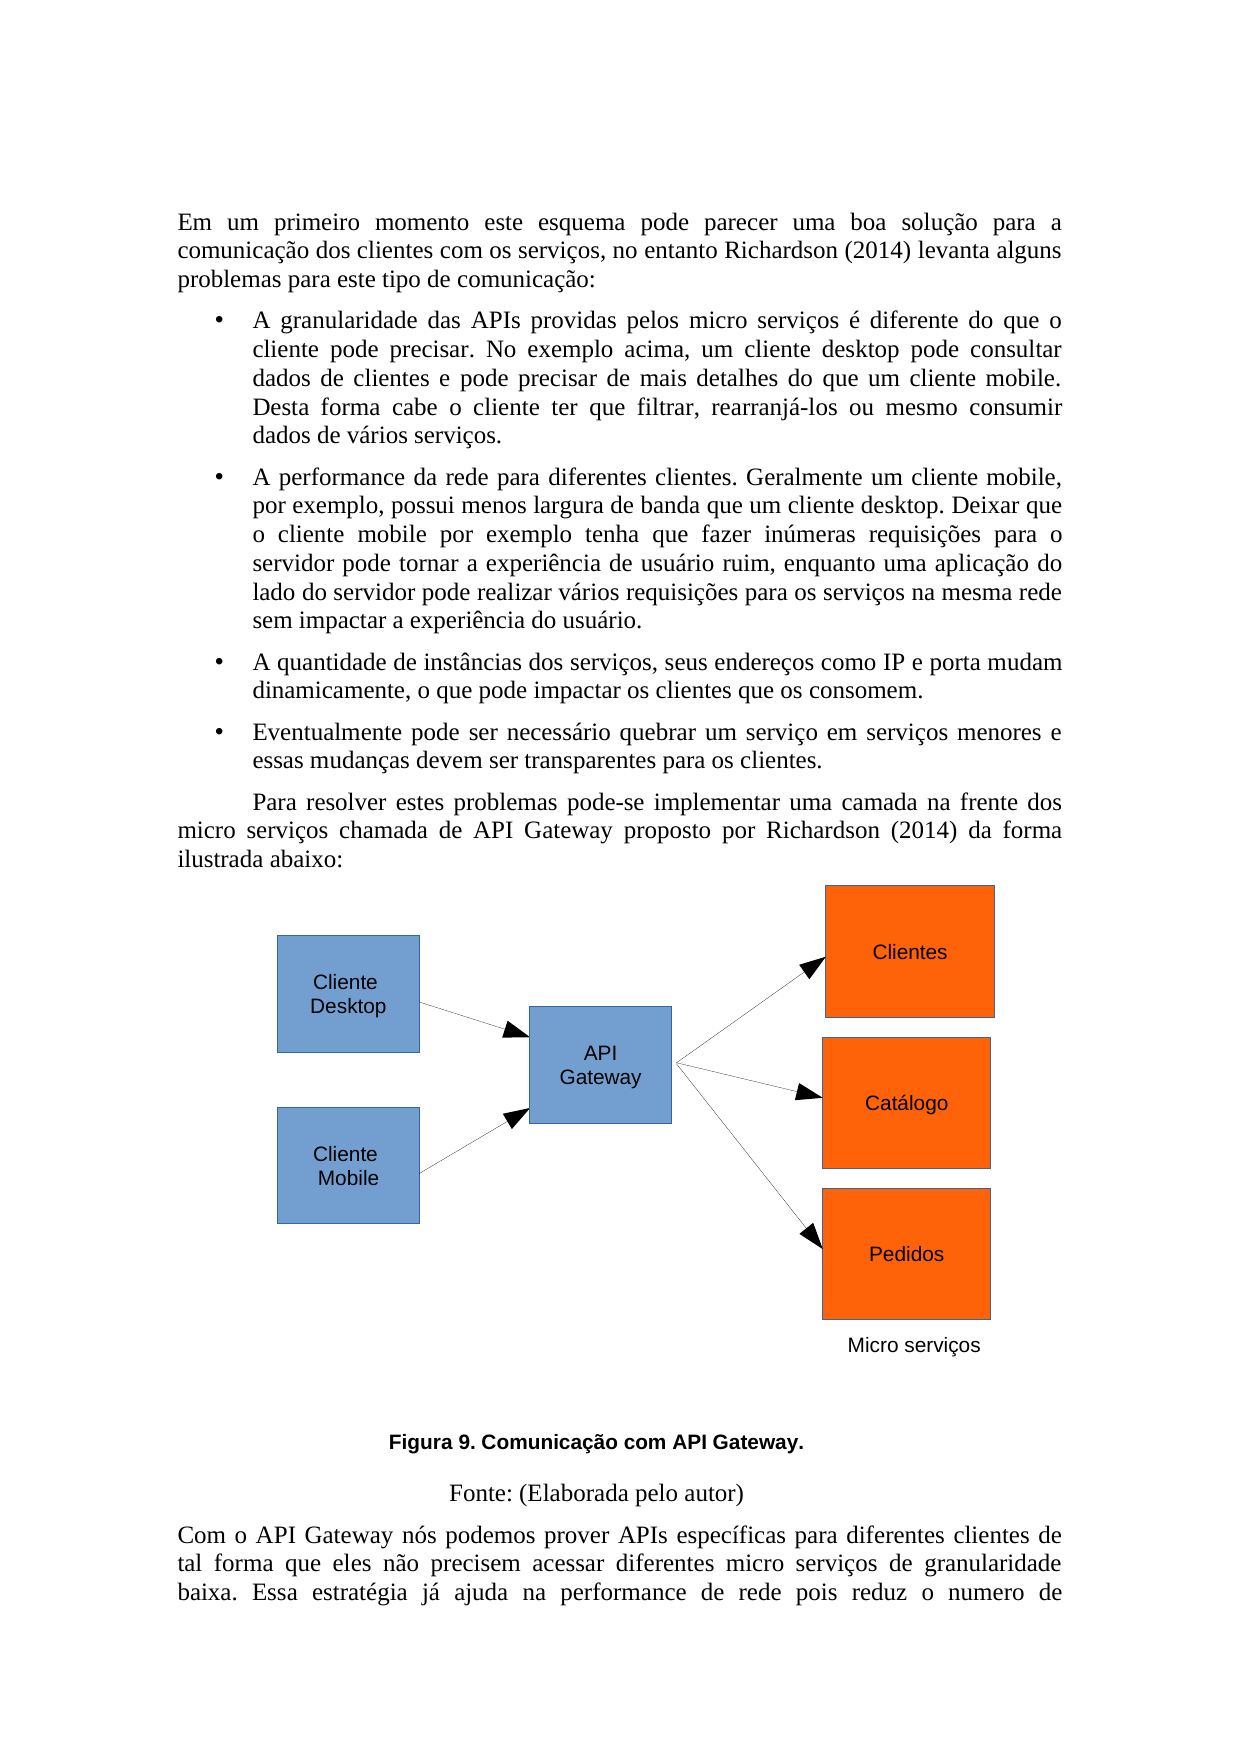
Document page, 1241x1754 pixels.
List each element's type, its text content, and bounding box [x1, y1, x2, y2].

text Figura 9. Comunicação com API Gateway. [177, 1429, 1016, 1453]
list A performance da rede para diferentes clientes. Geralmente um cliente mobile, por exemplo, possui menos largura de banda que um cliente desktop. Deixar que o cliente mobile por exemplo tenha que fazer inúmeras requisições para o servidor pode tornar a experiência de usuário ruim, enquanto uma aplicação do lado do servidor pode realizar vários requisições para os serviços na mesma rede sem impactar a experiência do usuário. [215, 462, 1063, 634]
text Com o API Gateway nós podemos prover APIs específicas para diferentes clientes de tal forma que eles não precisem acessar diferentes micro serviços de granularidade baixa. Essa estratégia já ajuda na performance de rede pois reduz o numero de [177, 1520, 1063, 1606]
list Eventualmente pode ser necessário quebrar um serviço em serviços menores e essas mudanças devem ser transparentes para os clientes. [215, 717, 1063, 774]
text Para resolver estes problemas pode-se implementar uma camada na frente dos micro serviços chamada de API Gateway proposto por Richardson (2014) da forma ilustrada abaixo: [177, 787, 1063, 873]
list A granularidade das APIs providas pelos micro serviços é diferente do que o cliente pode precisar. No exemplo acima, um cliente desktop pode consultar dados de clientes e pode precisar de mais detalhes do que um cliente mobile. Desta forma cabe o cliente ter que filtrar, rearranjá-los ou mesmo consumir dados de vários serviços. [215, 306, 1063, 449]
text Em um primeiro momento este esquema pode parecer uma boa solução para a comunicação dos clientes com os serviços, no entanto Richardson (2014) levanta alguns problemas para este tipo de comunicação: [177, 207, 1063, 293]
text Fonte: (Elaborada pelo autor) [177, 1478, 1016, 1507]
list A quantidade de instâncias dos serviços, seus endereços como IP e porta mudam dinamicamente, o que pode impactar os clientes que os consomem. [215, 647, 1063, 704]
